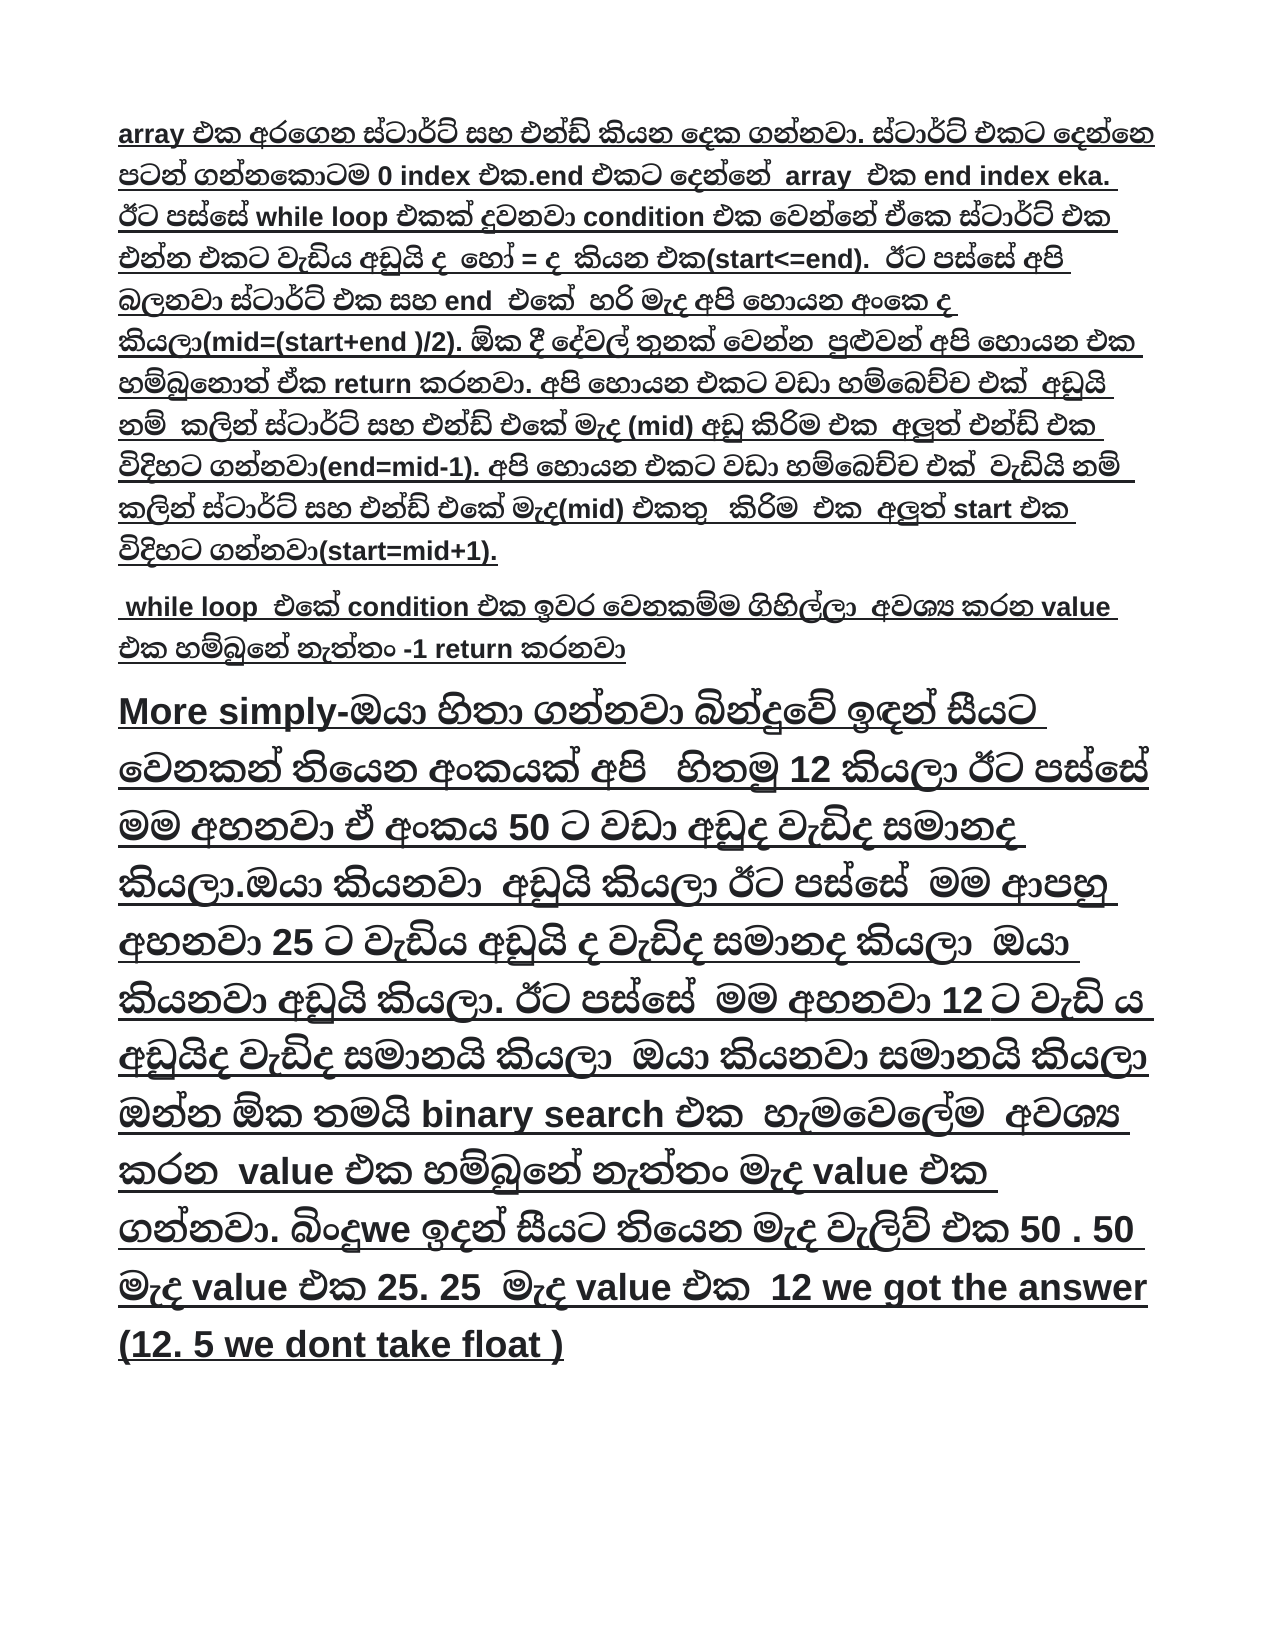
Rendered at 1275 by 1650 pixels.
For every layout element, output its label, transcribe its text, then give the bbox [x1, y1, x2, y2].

text array එක අරගෙන ස්ටාර්ට් සහ එන්ඩ් කියන දෙක ගන්නවා. ස්ටාර්ට් එකට දෙන්නෙ පටන් ගන්නකොටම 0 index එක.end එකට දෙන්නේ array එක end index eka. ඊට පස්සේ while loop එකක් දුවනවා condition එක වෙන්නේ ඒකෙ ස්ටාර්ට් එක එන්න එකට වැඩිය අඩුයි ද හෝ = ද කියන එක(start<=end). ඊට පස්සේ අපි බලනවා ස්ටාර්ට් එක සහ end එකේ හරි මැද අපි හොයන අංකෙ ද කියලා(mid=(start+end )/2). ඕක දී දේවල් තුනක් වෙන්න පුළුවන් අපි හොයන එක හම්බුනොත් ඒක return කරනවා. අපි හොයන එකට වඩා හම්බෙච්ච එක් අඩුයි නම් කලින් ස්ටාර්ට් සහ එන්ඩ් එකේ මැද (mid) අඩු කිරිම එක අලුත් එන්ඩ් එක විදිහට ගන්නවා(end=mid-1). අපි හොයන එකට වඩා හම්බෙච්ච එක් වැඩියි නම් කලින් ස්ටාර්ට් සහ එන්ඩ් එකේ මැද(mid) එකතු කිරිම එක අලුත් start එක විදිහට ගන්නවා(start=mid+1). [118, 118, 1157, 571]
text More simply-ඔයා හිතා ගන්නවා බින්දුවේ ඉඳන් සීයට වෙනකන් තියෙන අංකයක් අපි හිතමු 12 කියලා ඊට පස්සේ මම අහනවා ඒ අංකය 50 ට වඩා අඩුද වැඩිද සමානද කියලා.ඔයා කියනවා අඩුයි කියලා ඊට පස්සේ මම ආපහු අහනවා 25 ට වැඩිය අඩුයි ද වැඩිද සමානද කියලා ඔයා කියනවා අඩුයි කියලා. ඊට පස්සේ මම අහනවා 12ට වැඩි ය අඩුයිද වැඩිද සමානයි කියලා ඔයා කියනවා සමානයි කියලා ඔන්න ඕක තමයි binary search එක හැමවෙලේම අවශ්‍ය කරන value එක හම්බුනේ නැත්තං මැද value එක ගන්නවා. බිංදුwe ඉදන් සීයට තියෙන මැද වැලිව් එක 50 . 50 මැද value එක 25. 25 මැද value එක 12 we got the answer (12. 5 we dont take float ) [118, 689, 1157, 1365]
text while loop එකේ condition එක ඉවර වෙනකම්ම ගිහිල්ලා අවශ්‍ය කරන value එක හම්බුනේ නැත්තං -1 return කරනවා [118, 591, 1157, 669]
